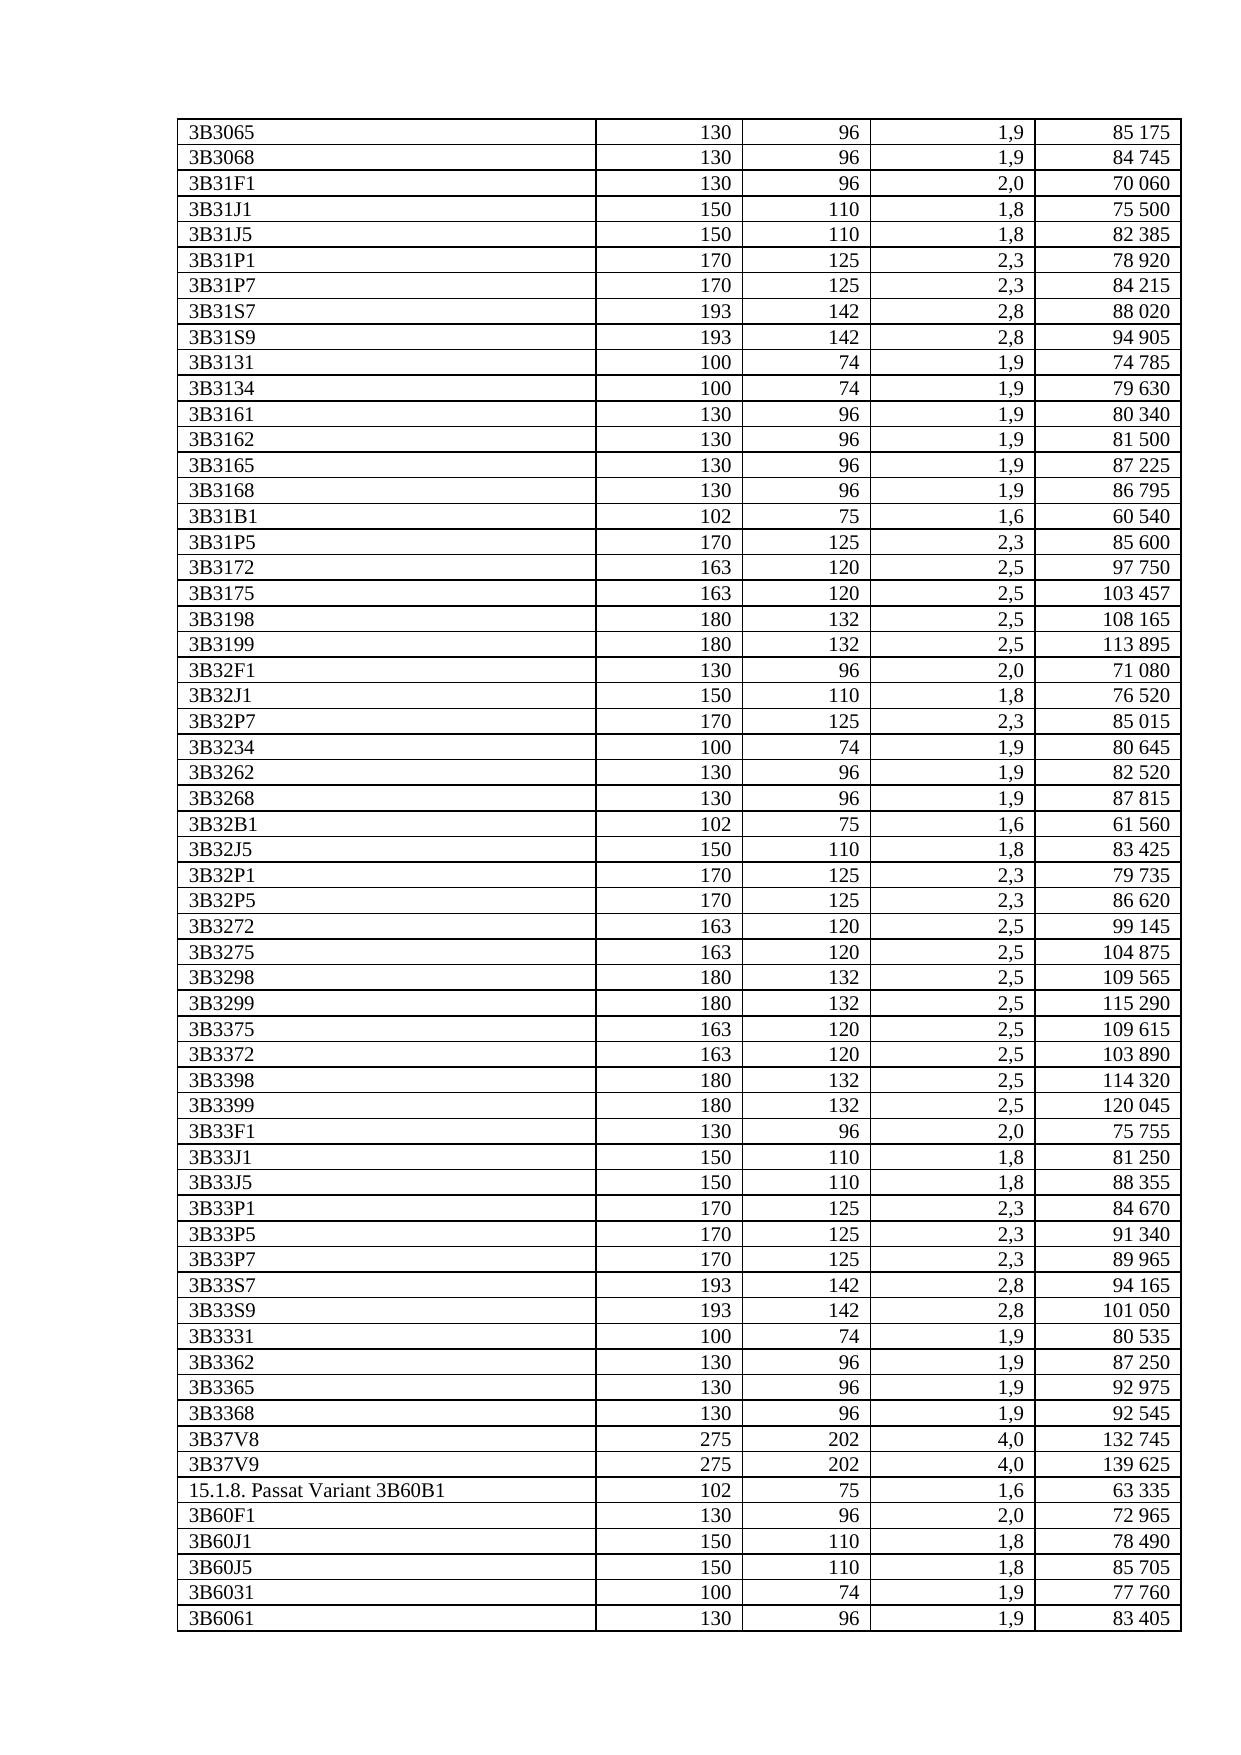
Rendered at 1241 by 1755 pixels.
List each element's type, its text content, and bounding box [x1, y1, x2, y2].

table_cell 2,3 [871, 1196, 1034, 1220]
table_cell 3B3165 [178, 453, 595, 477]
table_cell 80 340 [1036, 402, 1180, 426]
table_cell 82 385 [1036, 222, 1180, 246]
table_cell 130 [597, 658, 742, 682]
table_cell 3B3134 [178, 376, 595, 400]
table_cell 3B37V8 [178, 1427, 595, 1451]
table_cell 163 [597, 581, 742, 605]
table_cell 130 [597, 1375, 742, 1399]
table_cell 163 [597, 940, 742, 964]
table_cell 91 340 [1036, 1222, 1180, 1246]
table_cell 114 320 [1036, 1068, 1180, 1092]
table_cell 3B6031 [178, 1580, 595, 1604]
table_cell 142 [743, 299, 870, 323]
table_cell 80 645 [1036, 735, 1180, 759]
table_cell 3B3068 [178, 145, 595, 169]
table_cell 3B32P1 [178, 863, 595, 887]
table_cell 3B31F1 [178, 171, 595, 195]
table_cell 2,0 [871, 171, 1034, 195]
table_cell 3B3365 [178, 1375, 595, 1399]
table_cell 132 [743, 965, 870, 989]
table_cell 94 165 [1036, 1273, 1180, 1297]
table_cell 130 [597, 145, 742, 169]
table_cell 3B32B1 [178, 812, 595, 836]
table_cell 94 905 [1036, 325, 1180, 349]
table_cell 2,5 [871, 632, 1034, 656]
table_cell 1,9 [871, 1350, 1034, 1374]
table_cell 3B31P1 [178, 248, 595, 272]
table_cell 4,0 [871, 1452, 1034, 1476]
table_cell 97 750 [1036, 555, 1180, 579]
table_cell 3B60J1 [178, 1529, 595, 1553]
table_cell 2,5 [871, 607, 1034, 631]
table_cell 3B3262 [178, 760, 595, 784]
table_cell 150 [597, 197, 742, 221]
table_cell 92 545 [1036, 1401, 1180, 1425]
table_cell 109 615 [1036, 1017, 1180, 1041]
table_cell 2,5 [871, 1068, 1034, 1092]
table_cell 170 [597, 888, 742, 912]
table_cell 86 795 [1036, 478, 1180, 502]
table_cell 100 [597, 1580, 742, 1604]
table_cell 202 [743, 1427, 870, 1451]
table_cell 3B3272 [178, 914, 595, 938]
table_cell 110 [743, 683, 870, 707]
table_cell 102 [597, 812, 742, 836]
table_cell 170 [597, 530, 742, 554]
table_cell 2,3 [871, 1222, 1034, 1246]
table_cell 75 500 [1036, 197, 1180, 221]
table_cell 100 [597, 350, 742, 374]
table_cell 2,5 [871, 914, 1034, 938]
table_cell 2,0 [871, 1503, 1034, 1527]
table_cell 1,6 [871, 1478, 1034, 1502]
table_cell 142 [743, 1298, 870, 1322]
table_cell 75 [743, 504, 870, 528]
table_cell 104 875 [1036, 940, 1180, 964]
table_cell 100 [597, 1324, 742, 1348]
table_cell 125 [743, 248, 870, 272]
table_cell 130 [597, 1119, 742, 1143]
table_cell 150 [597, 683, 742, 707]
table_cell 3B31J1 [178, 197, 595, 221]
table_cell 2,5 [871, 1017, 1034, 1041]
table_cell 81 500 [1036, 427, 1180, 451]
table_cell 3B31B1 [178, 504, 595, 528]
table_cell 85 600 [1036, 530, 1180, 554]
table_cell 75 [743, 1478, 870, 1502]
table_cell 3B31P7 [178, 273, 595, 297]
table_cell 3B3161 [178, 402, 595, 426]
table_cell 193 [597, 1273, 742, 1297]
table_cell 110 [743, 1529, 870, 1553]
table_cell 130 [597, 171, 742, 195]
table_cell 3B3399 [178, 1093, 595, 1117]
table_cell 71 080 [1036, 658, 1180, 682]
table_cell 1,9 [871, 735, 1034, 759]
table_cell 170 [597, 1247, 742, 1271]
table_cell 96 [743, 658, 870, 682]
table_cell 3B33S9 [178, 1298, 595, 1322]
table_cell 142 [743, 325, 870, 349]
table_cell 132 [743, 1093, 870, 1117]
table_cell 163 [597, 1042, 742, 1066]
table_cell 3B37V9 [178, 1452, 595, 1476]
table_cell 78 920 [1036, 248, 1180, 272]
table_cell 130 [597, 427, 742, 451]
table_cell 170 [597, 863, 742, 887]
table_cell 1,8 [871, 1170, 1034, 1194]
table_cell 4,0 [871, 1427, 1034, 1451]
table_cell 1,6 [871, 504, 1034, 528]
table_cell 3B3362 [178, 1350, 595, 1374]
table_cell 2,0 [871, 658, 1034, 682]
table_cell 3B3172 [178, 555, 595, 579]
table_cell 99 145 [1036, 914, 1180, 938]
table_cell 85 015 [1036, 709, 1180, 733]
table_cell 1,9 [871, 1324, 1034, 1348]
table_cell 130 [597, 453, 742, 477]
table_cell 102 [597, 504, 742, 528]
table_cell 1,9 [871, 1580, 1034, 1604]
table_cell 3B3065 [178, 120, 595, 144]
table_cell 150 [597, 1170, 742, 1194]
table_cell 132 [743, 632, 870, 656]
table_cell 72 965 [1036, 1503, 1180, 1527]
table_cell 2,0 [871, 1119, 1034, 1143]
table_cell 1,9 [871, 376, 1034, 400]
table_cell 110 [743, 197, 870, 221]
table_cell 150 [597, 1529, 742, 1553]
table_cell 60 540 [1036, 504, 1180, 528]
table_cell 84 215 [1036, 273, 1180, 297]
table_cell 96 [743, 120, 870, 144]
table_cell 120 [743, 581, 870, 605]
table_cell 1,8 [871, 1555, 1034, 1579]
table_cell 3B33P5 [178, 1222, 595, 1246]
table_cell 3B60J5 [178, 1555, 595, 1579]
table_cell 132 [743, 991, 870, 1015]
table_cell 193 [597, 299, 742, 323]
table_cell 81 250 [1036, 1145, 1180, 1169]
table_cell 130 [597, 478, 742, 502]
table_cell 75 [743, 812, 870, 836]
table_cell 79 735 [1036, 863, 1180, 887]
table_cell 150 [597, 222, 742, 246]
table_cell 120 [743, 1042, 870, 1066]
table_cell 1,8 [871, 1529, 1034, 1553]
table_cell 1,9 [871, 427, 1034, 451]
table_cell 3B3275 [178, 940, 595, 964]
table_cell 132 745 [1036, 1427, 1180, 1451]
table_cell 3B3234 [178, 735, 595, 759]
table_cell 132 [743, 607, 870, 631]
table_cell 3B3298 [178, 965, 595, 989]
table_cell 125 [743, 709, 870, 733]
table_cell 132 [743, 1068, 870, 1092]
table_cell 3B3375 [178, 1017, 595, 1041]
table_cell 110 [743, 837, 870, 861]
table_cell 83 405 [1036, 1606, 1180, 1630]
table_cell 120 [743, 1017, 870, 1041]
table_cell 84 670 [1036, 1196, 1180, 1220]
table_cell 3B3198 [178, 607, 595, 631]
table_cell 120 [743, 914, 870, 938]
table_cell 3B32P5 [178, 888, 595, 912]
table_cell 2,8 [871, 1273, 1034, 1297]
table_cell 1,9 [871, 402, 1034, 426]
table_cell 3B32J5 [178, 837, 595, 861]
table_cell 75 755 [1036, 1119, 1180, 1143]
table_cell 74 [743, 1324, 870, 1348]
table_cell 139 625 [1036, 1452, 1180, 1476]
table_cell 77 760 [1036, 1580, 1180, 1604]
table_cell 3B3175 [178, 581, 595, 605]
table_cell 3B31J5 [178, 222, 595, 246]
table_cell 96 [743, 478, 870, 502]
table_cell 96 [743, 145, 870, 169]
table_cell 76 520 [1036, 683, 1180, 707]
table_cell 110 [743, 1170, 870, 1194]
table_cell 1,9 [871, 1606, 1034, 1630]
table_cell 163 [597, 555, 742, 579]
table_cell 1,9 [871, 145, 1034, 169]
table_cell 2,3 [871, 530, 1034, 554]
table_cell 2,3 [871, 863, 1034, 887]
table_cell 96 [743, 171, 870, 195]
table_cell 1,8 [871, 197, 1034, 221]
table_cell 1,9 [871, 786, 1034, 810]
table_cell 3B3372 [178, 1042, 595, 1066]
table_cell 110 [743, 1145, 870, 1169]
table_cell 3B3162 [178, 427, 595, 451]
table_cell 3B3331 [178, 1324, 595, 1348]
table_cell 180 [597, 1068, 742, 1092]
table_cell 2,3 [871, 248, 1034, 272]
table_cell 3B31S9 [178, 325, 595, 349]
table_cell 180 [597, 1093, 742, 1117]
table_cell 3B33P7 [178, 1247, 595, 1271]
table_cell 3B31S7 [178, 299, 595, 323]
table_cell 2,5 [871, 555, 1034, 579]
table_cell 96 [743, 1350, 870, 1374]
table_cell 3B33S7 [178, 1273, 595, 1297]
table_cell 1,9 [871, 1375, 1034, 1399]
table_cell 110 [743, 222, 870, 246]
table_cell 2,5 [871, 1093, 1034, 1117]
table_cell 275 [597, 1452, 742, 1476]
table_cell 3B32P7 [178, 709, 595, 733]
table_cell 1,9 [871, 120, 1034, 144]
table_cell 3B3368 [178, 1401, 595, 1425]
table_cell 110 [743, 1555, 870, 1579]
table_cell 3B3299 [178, 991, 595, 1015]
table_cell 1,9 [871, 1401, 1034, 1425]
table_cell 120 045 [1036, 1093, 1180, 1117]
table_cell 193 [597, 1298, 742, 1322]
table_cell 100 [597, 376, 742, 400]
table_cell 125 [743, 1222, 870, 1246]
table_cell 3B6061 [178, 1606, 595, 1630]
table_cell 96 [743, 1401, 870, 1425]
table_cell 150 [597, 1145, 742, 1169]
table_cell 1,8 [871, 1145, 1034, 1169]
table_cell 180 [597, 965, 742, 989]
table_cell 120 [743, 555, 870, 579]
table_cell 87 250 [1036, 1350, 1180, 1374]
table_cell 130 [597, 1350, 742, 1374]
table_cell 82 520 [1036, 760, 1180, 784]
table_cell 125 [743, 1247, 870, 1271]
table_cell 15.1.8. Passat Variant 3B60B1 [178, 1478, 595, 1502]
table_cell 88 355 [1036, 1170, 1180, 1194]
table_cell 1,9 [871, 760, 1034, 784]
table_cell 3B33P1 [178, 1196, 595, 1220]
table_cell 2,3 [871, 273, 1034, 297]
table_cell 130 [597, 1606, 742, 1630]
table_cell 120 [743, 940, 870, 964]
table_cell 125 [743, 273, 870, 297]
table_cell 86 620 [1036, 888, 1180, 912]
table_cell 2,5 [871, 1042, 1034, 1066]
table_cell 130 [597, 402, 742, 426]
table_cell 2,3 [871, 888, 1034, 912]
table_cell 1,8 [871, 837, 1034, 861]
table_cell 2,8 [871, 299, 1034, 323]
table_cell 2,5 [871, 965, 1034, 989]
table_cell 3B33J1 [178, 1145, 595, 1169]
table_cell 202 [743, 1452, 870, 1476]
table_cell 96 [743, 760, 870, 784]
table_cell 89 965 [1036, 1247, 1180, 1271]
table_cell 87 225 [1036, 453, 1180, 477]
table_cell 79 630 [1036, 376, 1180, 400]
table_cell 3B33J5 [178, 1170, 595, 1194]
table_cell 170 [597, 273, 742, 297]
table_cell 61 560 [1036, 812, 1180, 836]
table_cell 170 [597, 709, 742, 733]
table_cell 74 785 [1036, 350, 1180, 374]
table_cell 3B60F1 [178, 1503, 595, 1527]
table_cell 80 535 [1036, 1324, 1180, 1348]
table_cell 74 [743, 735, 870, 759]
table_cell 84 745 [1036, 145, 1180, 169]
table_cell 130 [597, 1503, 742, 1527]
table_cell 2,5 [871, 581, 1034, 605]
table_cell 2,5 [871, 991, 1034, 1015]
table_cell 87 815 [1036, 786, 1180, 810]
table_cell 2,8 [871, 325, 1034, 349]
table_cell 102 [597, 1478, 742, 1502]
table_cell 96 [743, 453, 870, 477]
table_cell 96 [743, 402, 870, 426]
table_cell 2,3 [871, 1247, 1034, 1271]
table_cell 83 425 [1036, 837, 1180, 861]
table_cell 275 [597, 1427, 742, 1451]
table_cell 163 [597, 914, 742, 938]
table_cell 170 [597, 1196, 742, 1220]
table_cell 113 895 [1036, 632, 1180, 656]
table_cell 180 [597, 632, 742, 656]
table_cell 96 [743, 1119, 870, 1143]
table_cell 180 [597, 607, 742, 631]
table_cell 92 975 [1036, 1375, 1180, 1399]
table_cell 170 [597, 1222, 742, 1246]
table_cell 3B3268 [178, 786, 595, 810]
table_cell 63 335 [1036, 1478, 1180, 1502]
table_cell 103 457 [1036, 581, 1180, 605]
table_cell 130 [597, 786, 742, 810]
table_cell 3B31P5 [178, 530, 595, 554]
table_cell 96 [743, 427, 870, 451]
table_cell 3B3398 [178, 1068, 595, 1092]
table_cell 115 290 [1036, 991, 1180, 1015]
table_cell 150 [597, 837, 742, 861]
table_cell 1,6 [871, 812, 1034, 836]
table_cell 130 [597, 760, 742, 784]
table_cell 125 [743, 530, 870, 554]
table_cell 88 020 [1036, 299, 1180, 323]
table_cell 1,9 [871, 350, 1034, 374]
table_cell 96 [743, 1606, 870, 1630]
table_cell 125 [743, 863, 870, 887]
table_cell 1,9 [871, 478, 1034, 502]
table_cell 103 890 [1036, 1042, 1180, 1066]
table_cell 1,8 [871, 222, 1034, 246]
table_cell 3B32F1 [178, 658, 595, 682]
table_cell 2,8 [871, 1298, 1034, 1322]
table_cell 130 [597, 1401, 742, 1425]
table_cell 1,8 [871, 683, 1034, 707]
table_cell 142 [743, 1273, 870, 1297]
table_cell 163 [597, 1017, 742, 1041]
table_cell 180 [597, 991, 742, 1015]
table_cell 2,3 [871, 709, 1034, 733]
table_cell 96 [743, 786, 870, 810]
table_cell 85 705 [1036, 1555, 1180, 1579]
table_cell 96 [743, 1503, 870, 1527]
table_cell 70 060 [1036, 171, 1180, 195]
table_cell 3B3199 [178, 632, 595, 656]
table_cell 3B3168 [178, 478, 595, 502]
table_cell 150 [597, 1555, 742, 1579]
table_cell 109 565 [1036, 965, 1180, 989]
table_cell 130 [597, 120, 742, 144]
table_cell 100 [597, 735, 742, 759]
table_cell 170 [597, 248, 742, 272]
table_cell 125 [743, 888, 870, 912]
table_cell 74 [743, 350, 870, 374]
table_cell 78 490 [1036, 1529, 1180, 1553]
table_cell 1,9 [871, 453, 1034, 477]
table_cell 74 [743, 1580, 870, 1604]
table_cell 85 175 [1036, 120, 1180, 144]
table_cell 2,5 [871, 940, 1034, 964]
table_cell 108 165 [1036, 607, 1180, 631]
table_cell 3B33F1 [178, 1119, 595, 1143]
table_cell 3B32J1 [178, 683, 595, 707]
table_cell 74 [743, 376, 870, 400]
table_cell 125 [743, 1196, 870, 1220]
table_cell 101 050 [1036, 1298, 1180, 1322]
table_cell 3B3131 [178, 350, 595, 374]
table_cell 193 [597, 325, 742, 349]
table_cell 96 [743, 1375, 870, 1399]
